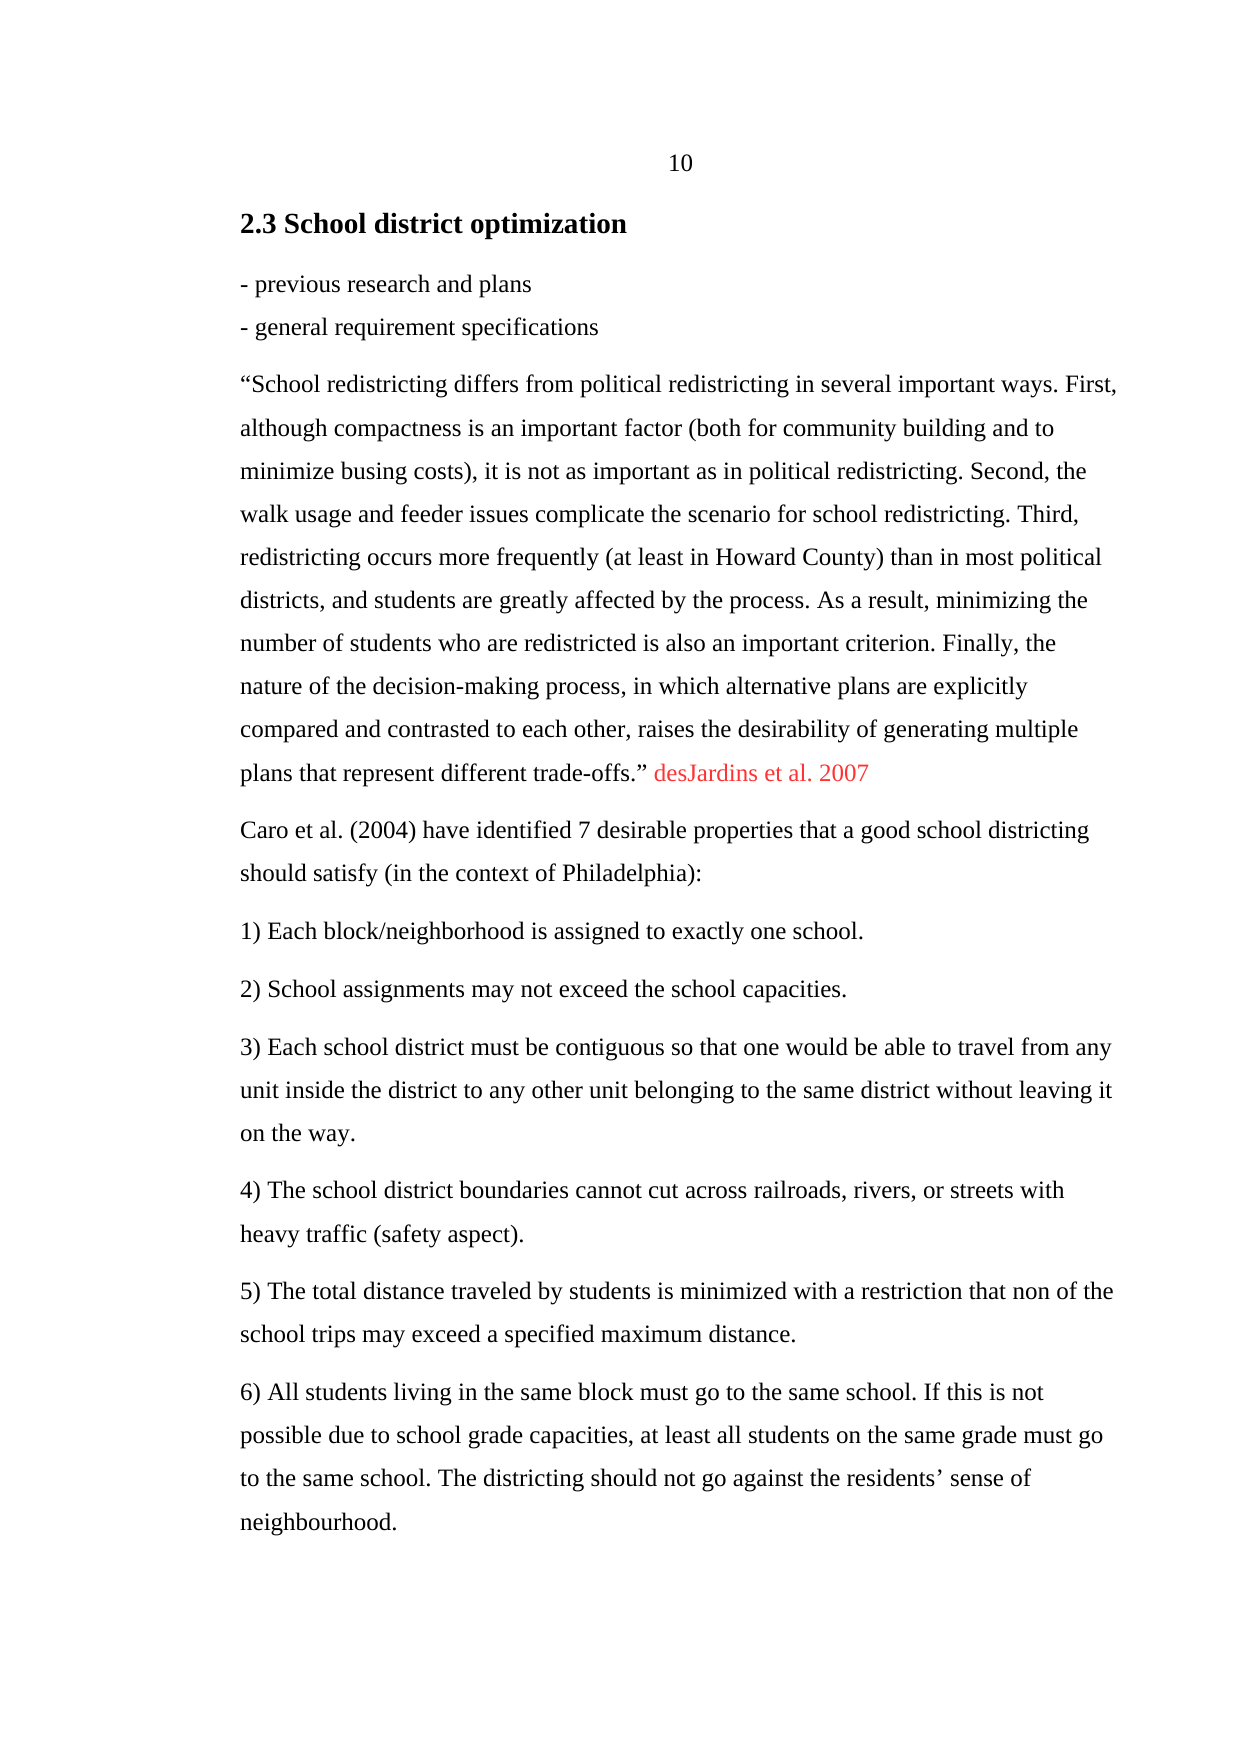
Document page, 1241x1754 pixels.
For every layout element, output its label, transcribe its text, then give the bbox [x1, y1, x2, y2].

text 5) The total distance traveled by students is minimized with a restriction that non of the school trips may exceed a specified maximum distance. [240, 1276, 1121, 1348]
text Caro et al. (2004) have identified 7 desirable properties that a good school districting should satisfy (in the context of Philadelphia): [240, 815, 1121, 887]
text 1) Each block/neighborhood is assigned to exactly one school. [240, 916, 1121, 945]
text 6) All students living in the same block must go to the same school. If this is not possible due to school grade capacities, at least all students on the same grade must go to the same school. The districting should not go against the residents’ sense of neighbourhood. [240, 1377, 1121, 1535]
text “School redistricting differs from political redistricting in several important ways. First, although compactness is an important factor (both for community building and to minimize busing costs), it is not as important as in political redistricting. Second, the walk usage and feeder issues complicate the scenario for school redistricting. Third, redistricting occurs more frequently (at least in Howard County) than in most political districts, and students are greatly affected by the process. As a result, minimizing the number of students who are redistricted is also an important criterion. Finally, the nature of the decision-making process, in which alternative plans are explicitly compared and contrasted to each other, raises the desirability of generating multiple plans that represent different trade-offs.” desJardins et al. 2007 [240, 369, 1121, 786]
text 2) School assignments may not exceed the school capacities. [240, 974, 1121, 1003]
text 4) The school district boundaries cannot cut across railroads, rivers, or streets with heavy traffic (safety aspect). [240, 1176, 1121, 1247]
text - previous research and plans - general requirement specifications [240, 269, 1121, 341]
text 3) Each school district must be contiguous so that one would be able to travel from any unit inside the district to any other unit belonging to the same district without leaving it on the way. [240, 1032, 1121, 1147]
subtitle 2.3 School district optimization [240, 206, 1121, 239]
